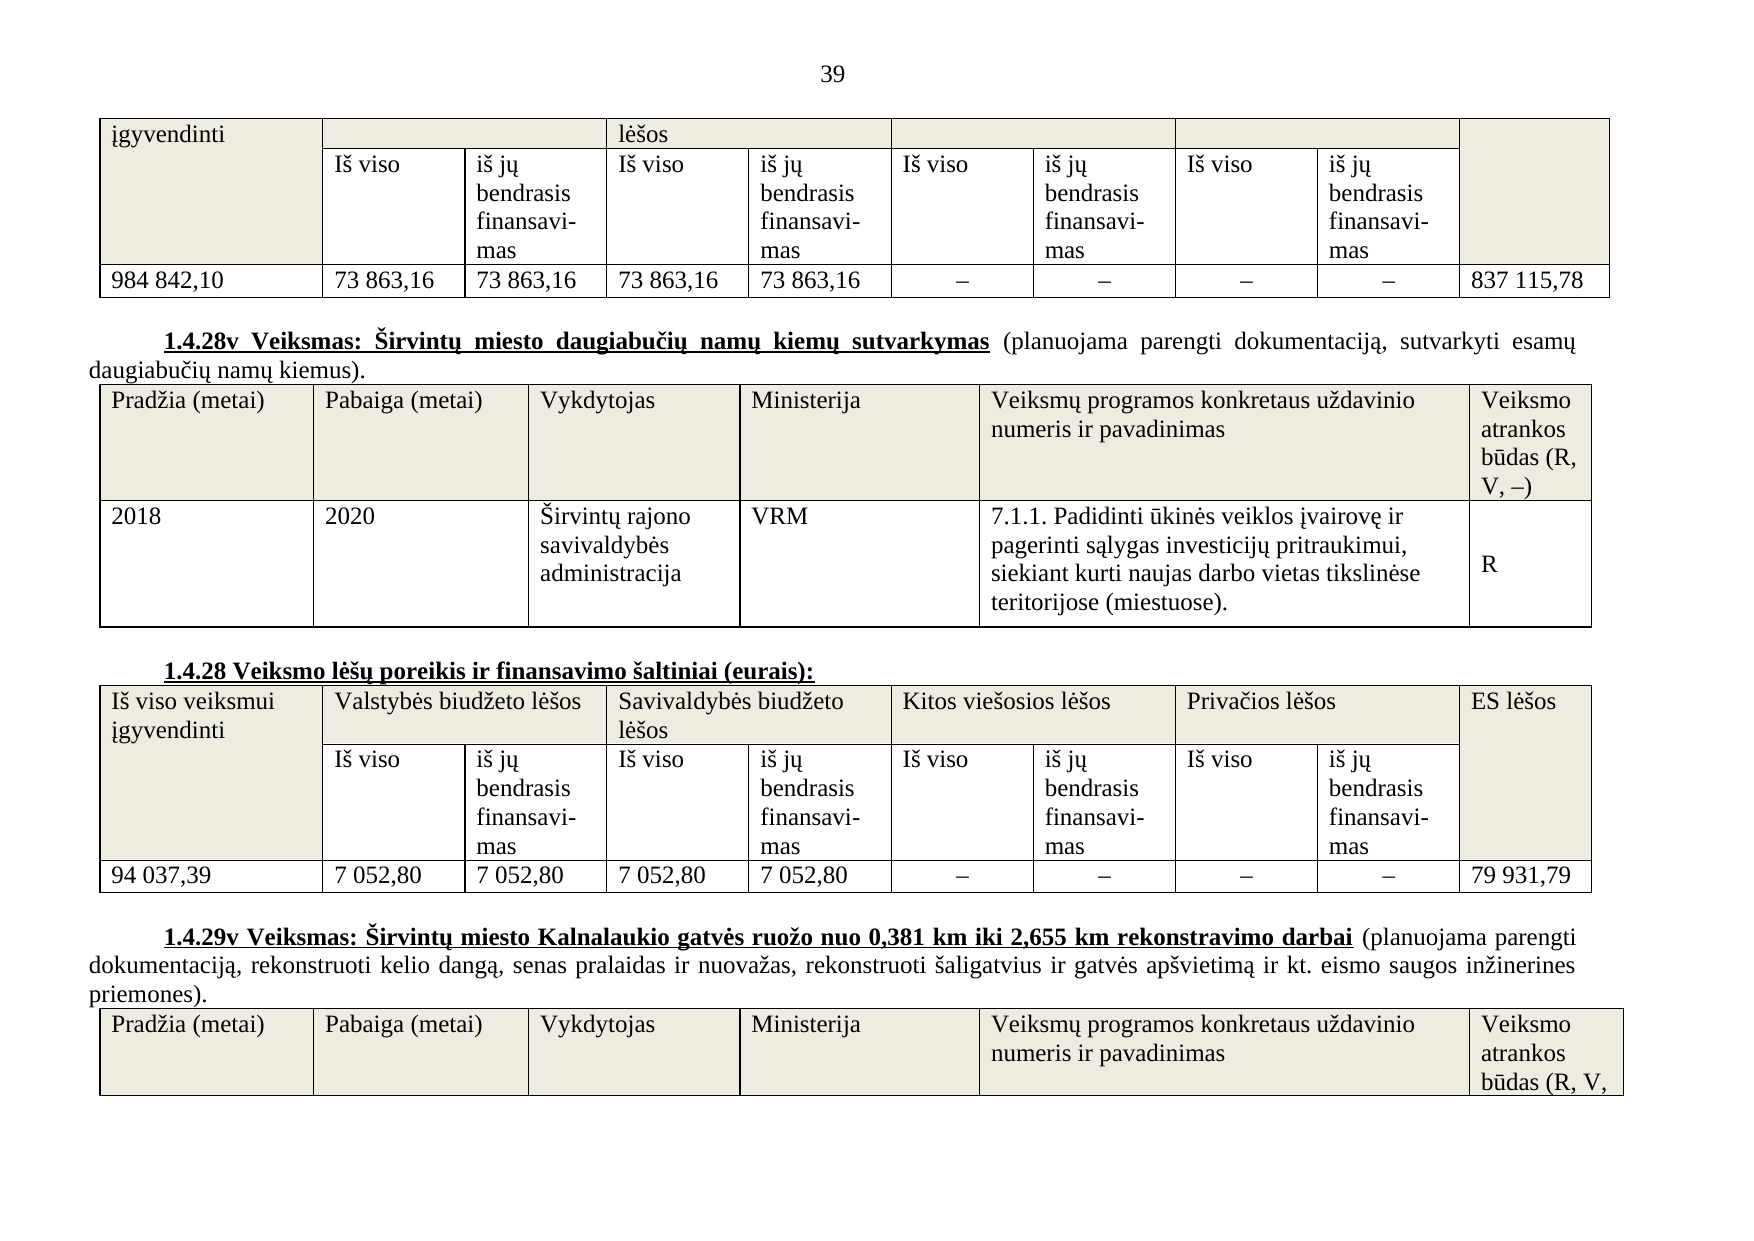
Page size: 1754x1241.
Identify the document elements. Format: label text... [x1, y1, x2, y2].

table_cell 7 052,80 [323, 861, 464, 892]
table_cell 7.1.1. Padidinti ūkinės veiklos įvairovę ir pagerinti sąlygas investicijų pritraukimui, siekiant kurti naujas darbo vietas tikslinėse teritorijose (miestuose). [980, 501, 1469, 626]
table_cell – [1034, 861, 1175, 892]
table_cell Iš viso [892, 149, 1033, 264]
table_header įgyvendinti [101, 119, 322, 264]
table_cell 7 052,80 [749, 861, 891, 892]
table_header Ministerija [741, 1009, 979, 1095]
table_cell 94 037,39 [101, 861, 322, 892]
table_cell Iš viso [1176, 745, 1317, 859]
table_cell Iš viso [1176, 149, 1317, 264]
table_cell iš jų bendrasis finansavi- mas [1034, 149, 1175, 264]
table_cell iš jų bendrasis finansavi- mas [1318, 745, 1459, 859]
text 1.4.28v Veiksmas: Širvintų miesto daugiabučių namų kiemų sutvarkymas (planuojama parengti dokumentaciją, sutvarkyti esamų daugiabučių namų kiemus). [89, 326, 1577, 384]
table_cell iš jų bendrasis finansavi- mas [1034, 745, 1175, 859]
table_cell 79 931,79 [1460, 861, 1591, 892]
table_cell – [1034, 265, 1175, 297]
table_cell Širvintų rajono savivaldybės administracija [529, 501, 739, 626]
table_cell – [1176, 265, 1317, 297]
table_header ES lėšos [1460, 686, 1591, 859]
table_cell iš jų bendrasis finansavi- mas [466, 149, 606, 264]
table_cell iš jų bendrasis finansavi- mas [466, 745, 606, 859]
table_header lėšos [607, 119, 891, 148]
table_cell R [1470, 501, 1591, 626]
table_cell Iš viso [607, 149, 748, 264]
text 1.4.28 Veiksmo lėšų poreikis ir finansavimo šaltiniai (eurais): [89, 656, 1577, 685]
table_header Iš viso veiksmui įgyvendinti [101, 686, 322, 859]
table_cell – [1318, 265, 1459, 297]
table_header Vykdytojas [529, 1009, 739, 1095]
table_cell 7 052,80 [607, 861, 748, 892]
table_cell 7 052,80 [466, 861, 606, 892]
table_header [1176, 119, 1459, 148]
table_header Valstybės biudžeto lėšos [323, 686, 606, 743]
table_cell VRM [741, 501, 979, 626]
table_cell 73 863,16 [607, 265, 748, 297]
table_cell – [892, 265, 1033, 297]
table_header Privačios lėšos [1176, 686, 1459, 743]
table_header Veiksmo atrankos būdas (R, V, [1470, 1009, 1623, 1095]
table_header [323, 119, 606, 148]
table_cell – [1318, 861, 1459, 892]
table_cell iš jų bendrasis finansavi- mas [749, 149, 891, 264]
table_header Savivaldybės biudžeto lėšos [607, 686, 891, 743]
table_header Pradžia (metai) [101, 385, 313, 500]
table_cell 2018 [101, 501, 313, 626]
table_cell 2020 [314, 501, 528, 626]
text 1.4.29v Veiksmas: Širvintų miesto Kalnalaukio gatvės ruožo nuo 0,381 km iki 2,655 km rekonstravimo darbai (planuojama parengti dokumentaciją, rekonstruoti kelio dangą, senas pralaidas ir nuovažas, rekonstruoti šaligatvius ir gatvės apšvietimą ir kt. eismo saugos inžinerines priemones). [89, 922, 1577, 1008]
table_header Pabaiga (metai) [314, 1009, 528, 1095]
table_header Pradžia (metai) [101, 1009, 313, 1095]
table_cell 837 115,78 [1460, 265, 1609, 297]
table_cell 73 863,16 [323, 265, 464, 297]
table_cell Iš viso [607, 745, 748, 859]
table_cell – [892, 861, 1033, 892]
table_header Veiksmo atrankos būdas (R, V, –) [1470, 385, 1591, 500]
table_cell 984 842,10 [101, 265, 322, 297]
table_cell – [1176, 861, 1317, 892]
table_header Veiksmų programos konkretaus uždavinio numeris ir pavadinimas [980, 385, 1469, 500]
table_cell Iš viso [892, 745, 1033, 859]
table_header [1460, 119, 1609, 264]
table_header [892, 119, 1175, 148]
table_header Vykdytojas [529, 385, 739, 500]
table_header Ministerija [741, 385, 979, 500]
table_cell Iš viso [323, 745, 464, 859]
table_cell 73 863,16 [749, 265, 891, 297]
table_cell 73 863,16 [466, 265, 606, 297]
table_cell iš jų bendrasis finansavi- mas [1318, 149, 1459, 264]
table_header Kitos viešosios lėšos [892, 686, 1175, 743]
table_cell iš jų bendrasis finansavi- mas [749, 745, 891, 859]
table_header Veiksmų programos konkretaus uždavinio numeris ir pavadinimas [980, 1009, 1469, 1095]
table_cell Iš viso [323, 149, 464, 264]
table_header Pabaiga (metai) [314, 385, 528, 500]
